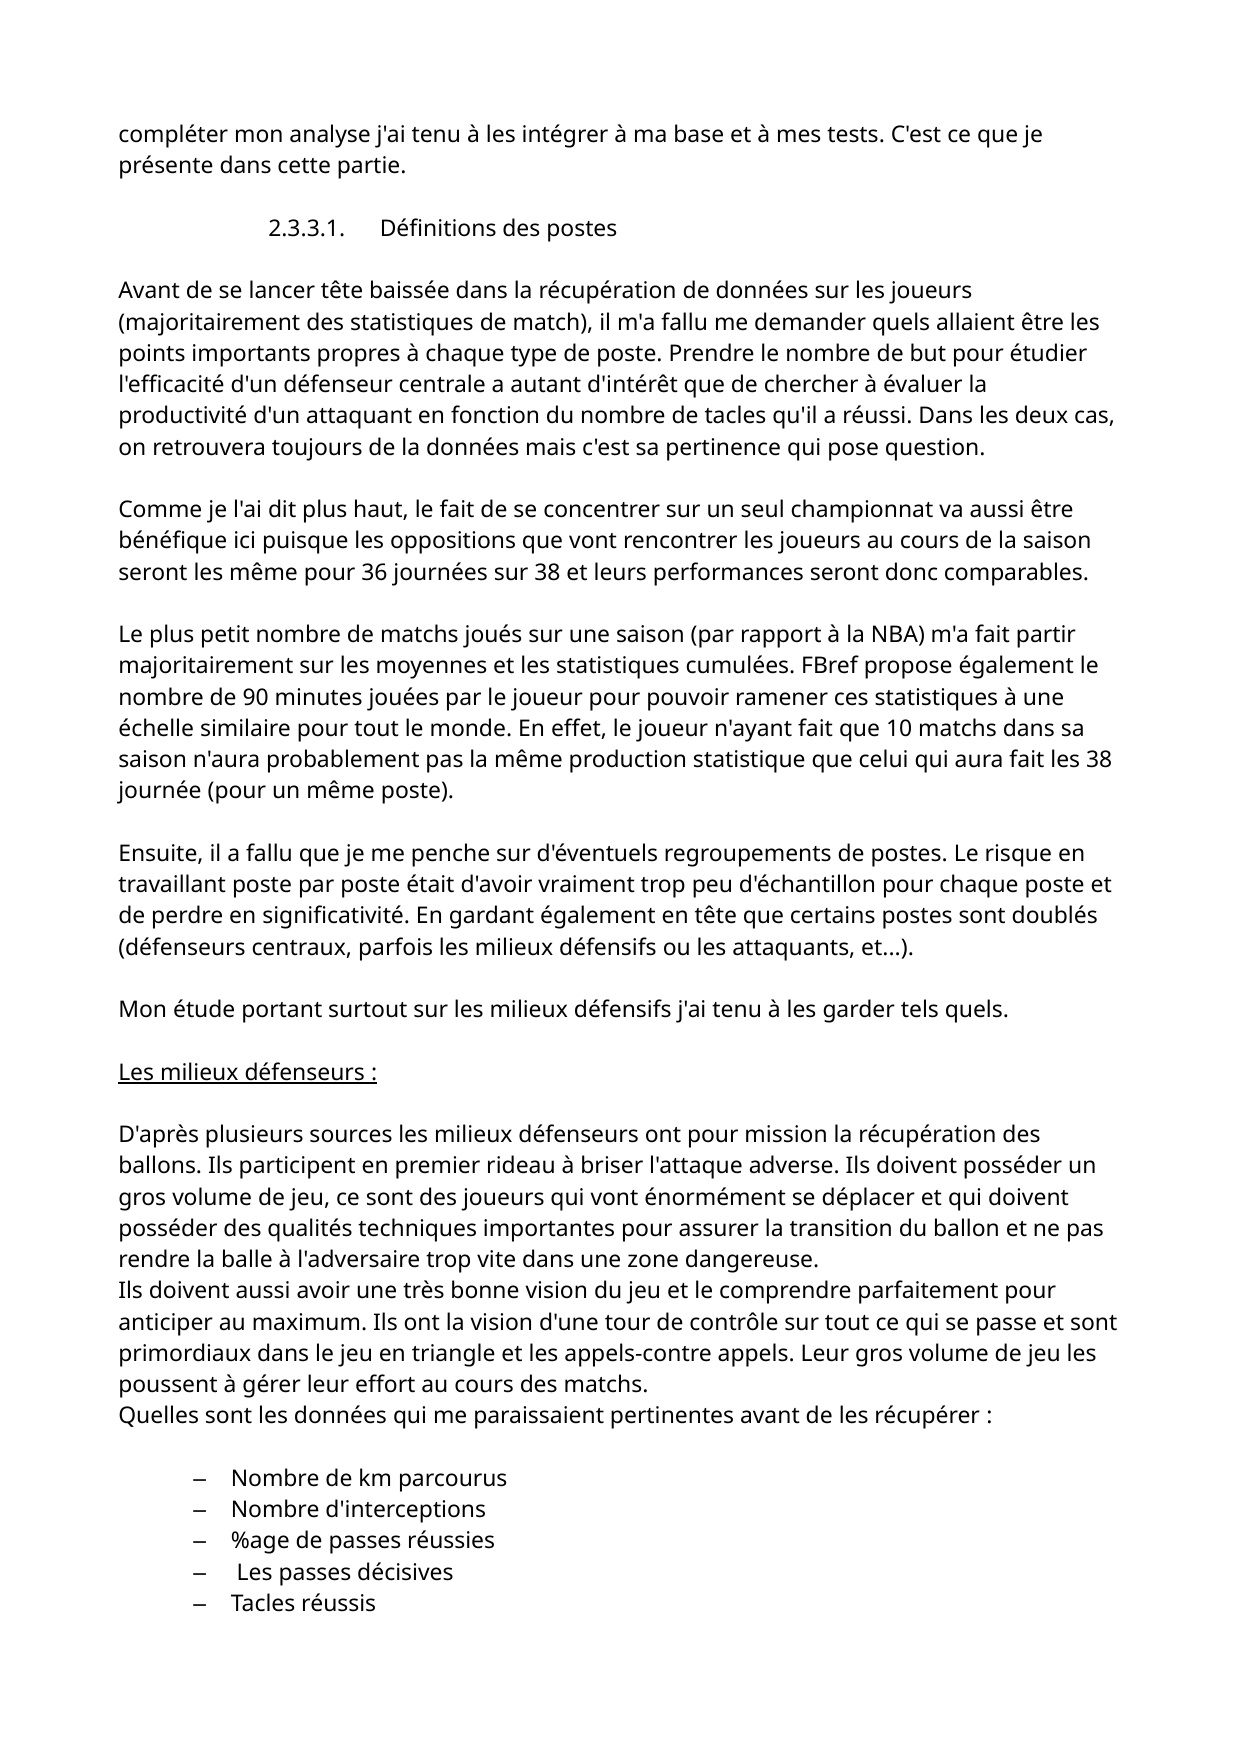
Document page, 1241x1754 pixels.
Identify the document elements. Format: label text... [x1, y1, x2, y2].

list Définitions des postes [268, 212, 1122, 243]
text Avant de se lancer tête baissée dans la récupération de données sur les joueurs (majoritairement des statistiques de match), il m'a fallu me demander quels allaient être les points importants propres à chaque type de poste. Prendre le nombre de but pour étudier l'efficacité d'un défenseur centrale a autant d'intérêt que de chercher à évaluer la productivité d'un attaquant en fonction du nombre de tacles qu'il a réussi. Dans les deux cas, on retrouvera toujours de la données mais c'est sa pertinence qui pose question. [118, 274, 1122, 462]
list %age de passes réussies [193, 1524, 1122, 1556]
text Le plus petit nombre de matchs joués sur une saison (par rapport à la NBA) m'a fait partir majoritairement sur les moyennes et les statistiques cumulées. FBref propose également le nombre de 90 minutes jouées par le joueur pour pouvoir ramener ces statistiques à une échelle similaire pour tout le monde. En effet, le joueur n'ayant fait que 10 matchs dans sa saison n'aura probablement pas la même production statistique que celui qui aura fait les 38 journée (pour un même poste). [118, 618, 1122, 806]
text Les milieux défenseurs : [118, 1056, 1122, 1087]
text Quelles sont les données qui me paraissaient pertinentes avant de les récupérer : [118, 1399, 1122, 1431]
list Les passes décisives [193, 1556, 1122, 1587]
text D'après plusieurs sources les milieux défenseurs ont pour mission la récupération des ballons. Ils participent en premier rideau à briser l'attaque adverse. Ils doivent posséder un gros volume de jeu, ce sont des joueurs qui vont énormément se déplacer et qui doivent posséder des qualités techniques importantes pour assurer la transition du ballon et ne pas rendre la balle à l'adversaire trop vite dans une zone dangereuse. [118, 1118, 1122, 1274]
list Nombre de km parcourus [193, 1462, 1122, 1493]
text Ils doivent aussi avoir une très bonne vision du jeu et le comprendre parfaitement pour anticiper au maximum. Ils ont la vision d'une tour de contrôle sur tout ce qui se passe et sont primordiaux dans le jeu en triangle et les appels-contre appels. Leur gros volume de jeu les poussent à gérer leur effort au cours des matchs. [118, 1274, 1122, 1399]
text Mon étude portant surtout sur les milieux défensifs j'ai tenu à les garder tels quels. [118, 993, 1122, 1024]
text Comme je l'ai dit plus haut, le fait de se concentrer sur un seul championnat va aussi être bénéfique ici puisque les oppositions que vont rencontrer les joueurs au cours de la saison seront les même pour 36 journées sur 38 et leurs performances seront donc comparables. [118, 493, 1122, 587]
list Tacles réussis [193, 1587, 1122, 1618]
text Ensuite, il a fallu que je me penche sur d'éventuels regroupements de postes. Le risque en travaillant poste par poste était d'avoir vraiment trop peu d'échantillon pour chaque poste et de perdre en significativité. En gardant également en tête que certains postes sont doublés (défenseurs centraux, parfois les milieux défensifs ou les attaquants, et...). [118, 837, 1122, 962]
list Nombre d'interceptions [193, 1493, 1122, 1524]
text compléter mon analyse j'ai tenu à les intégrer à ma base et à mes tests. C'est ce que je présente dans cette partie. [118, 118, 1122, 181]
